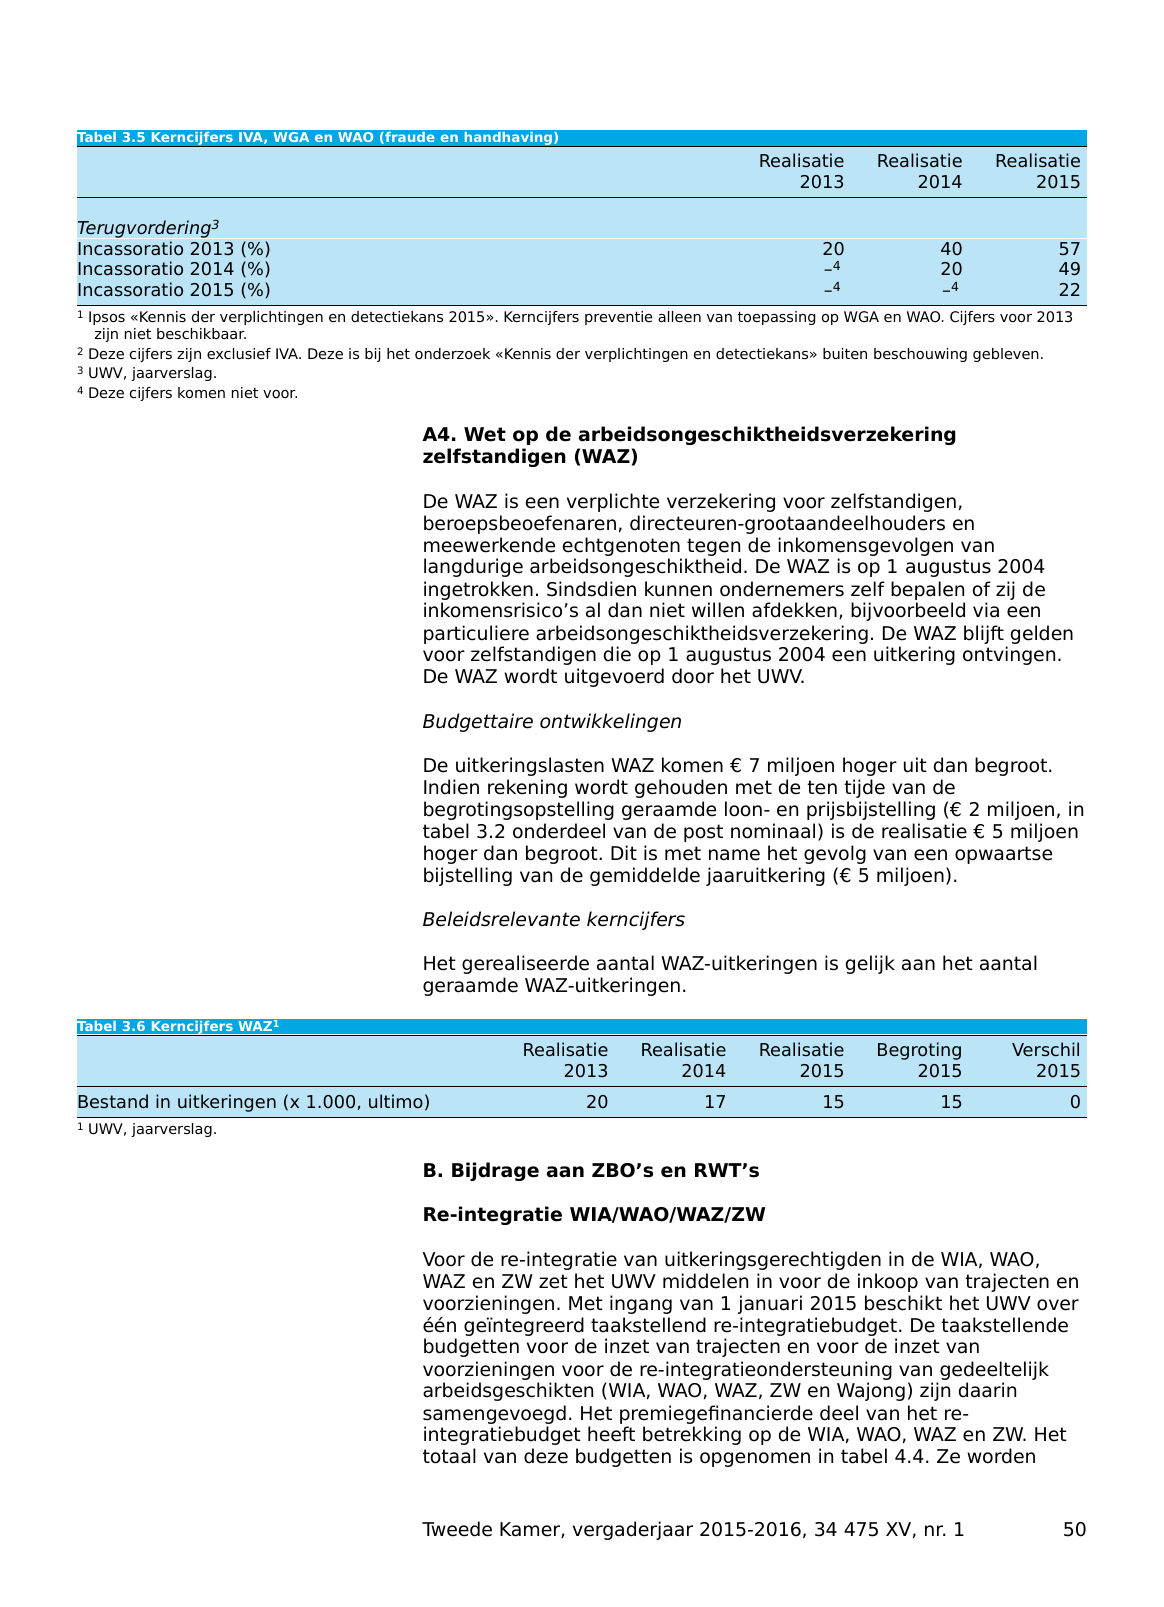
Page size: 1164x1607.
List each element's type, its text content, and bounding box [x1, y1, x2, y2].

table_cell 0 [969, 1087, 1087, 1117]
table_cell 15 [732, 1087, 850, 1117]
table_cell Realisatie 2013 [732, 147, 850, 197]
table_cell Begroting 2015 [850, 1036, 968, 1086]
table_cell 20 [850, 259, 968, 280]
table_cell [77, 198, 732, 218]
table_cell 57 [969, 239, 1087, 259]
table_cell Terugvordering3 [77, 218, 732, 238]
table_cell 22 [969, 280, 1087, 305]
table_cell [77, 147, 732, 197]
table_cell 1 UWV, jaarverslag. [77, 1118, 1087, 1138]
subtitle B. Bijdrage aan ZBO’s en RWT’s [422, 1160, 1087, 1182]
table_cell Realisatie 2014 [850, 147, 968, 197]
table_cell [850, 198, 968, 218]
table_cell –4 [732, 259, 850, 280]
table_cell [850, 218, 968, 238]
text Het gerealiseerde aantal WAZ-uitkeringen is gelijk aan het aantal geraamde WAZ-uitkeringen. [422, 953, 1087, 997]
subtitle Beleidsrelevante kerncijfers [422, 909, 1087, 931]
table_cell [732, 218, 850, 238]
table_cell Bestand in uitkeringen (x 1.000, ultimo) [77, 1087, 496, 1117]
table_cell 20 [496, 1087, 614, 1117]
text De WAZ is een verplichte verzekering voor zelfstandigen, beroepsbeoefenaren, directeuren-grootaandeelhouders en meewerkende echtgenoten tegen de inkomensgevolgen van langdurige arbeidsongeschiktheid. De WAZ is op 1 augustus 2004 ingetrokken. Sindsdien kunnen ondernemers zelf bepalen of zij de inkomensrisico’s al dan niet willen afdekken, bijvoorbeeld via een particuliere arbeidsongeschiktheidsverzekering. De WAZ blijft gelden voor zelfstandigen die op 1 augustus 2004 een uitkering ontvingen. De WAZ wordt uitgevoerd door het UWV. [422, 491, 1087, 688]
text Voor de re-integratie van uitkeringsgerechtigden in de WIA, WAO, WAZ en ZW zet het UWV middelen in voor de inkoop van trajecten en voorzieningen. Met ingang van 1 januari 2015 beschikt het UWV over één geïntegreerd taakstellend re-integratiebudget. De taakstellende budgetten voor de inzet van trajecten en voor de inzet van voorzieningen voor de re-integratieondersteuning van gedeeltelijk arbeidsgeschikten (WIA, WAO, WAZ, ZW en Wajong) zijn daarin samengevoegd. Het premiegefinancierde deel van het re-integratiebudget heeft betrekking op de WIA, WAO, WAZ en ZW. Het totaal van deze budgetten is opgenomen in tabel 4.4. Ze worden [422, 1248, 1087, 1468]
table_cell 1 Ipsos «Kennis der verplichtingen en detectiekans 2015». Kerncijfers preventie alleen van toepassing op WGA en WAO. Cijfers voor 2013 zijn niet beschikbaar. 2 Deze cijfers zijn exclusief IVA. Deze is bij het onderzoek «Kennis der verplichtingen en detectiekans» buiten beschouwing gebleven. 3 UWV, jaarverslag. 4 Deze cijfers komen niet voor. [77, 306, 1087, 402]
subtitle Re-integratie WIA/WAO/WAZ/ZW [422, 1204, 1087, 1226]
text De uitkeringslasten WAZ komen € 7 miljoen hoger uit dan begroot. Indien rekening wordt gehouden met de ten tijde van de begrotingsopstelling geraamde loon- en prijsbijstelling (€ 2 miljoen, in tabel 3.2 onderdeel van de post nominaal) is de realisatie € 5 miljoen hoger dan begroot. Dit is met name het gevolg van een opwaartse bijstelling van de gemiddelde jaaruitkering (€ 5 miljoen). [422, 755, 1087, 887]
table_cell 40 [850, 239, 968, 259]
table_cell Verschil 2015 [969, 1036, 1087, 1086]
table_cell –4 [732, 280, 850, 305]
table_cell 17 [614, 1087, 732, 1117]
table_cell Realisatie 2015 [969, 147, 1087, 197]
table_cell 20 [732, 239, 850, 259]
table_cell Realisatie 2013 [496, 1036, 614, 1086]
table_cell [969, 198, 1087, 218]
subtitle A4. Wet op de arbeidsongeschiktheidsverzekering zelfstandigen (WAZ) [422, 424, 1087, 468]
table_cell [732, 198, 850, 218]
table_header Tabel 3.6 Kerncijfers WAZ1 [77, 1019, 1087, 1034]
table_cell Incassoratio 2015 (%) [77, 280, 732, 305]
table_cell 49 [969, 259, 1087, 280]
subtitle Budgettaire ontwikkelingen [422, 711, 1087, 732]
table_cell Realisatie 2015 [732, 1036, 850, 1086]
table_cell Incassoratio 2013 (%) [77, 239, 732, 259]
table_cell 15 [850, 1087, 968, 1117]
table_cell Realisatie 2014 [614, 1036, 732, 1086]
table_cell [969, 218, 1087, 238]
table_cell –4 [850, 280, 968, 305]
table_header Tabel 3.5 Kerncijfers IVA, WGA en WAO (fraude en handhaving) [77, 130, 1087, 146]
table_cell Incassoratio 2014 (%) [77, 259, 732, 280]
table_cell [77, 1036, 496, 1086]
